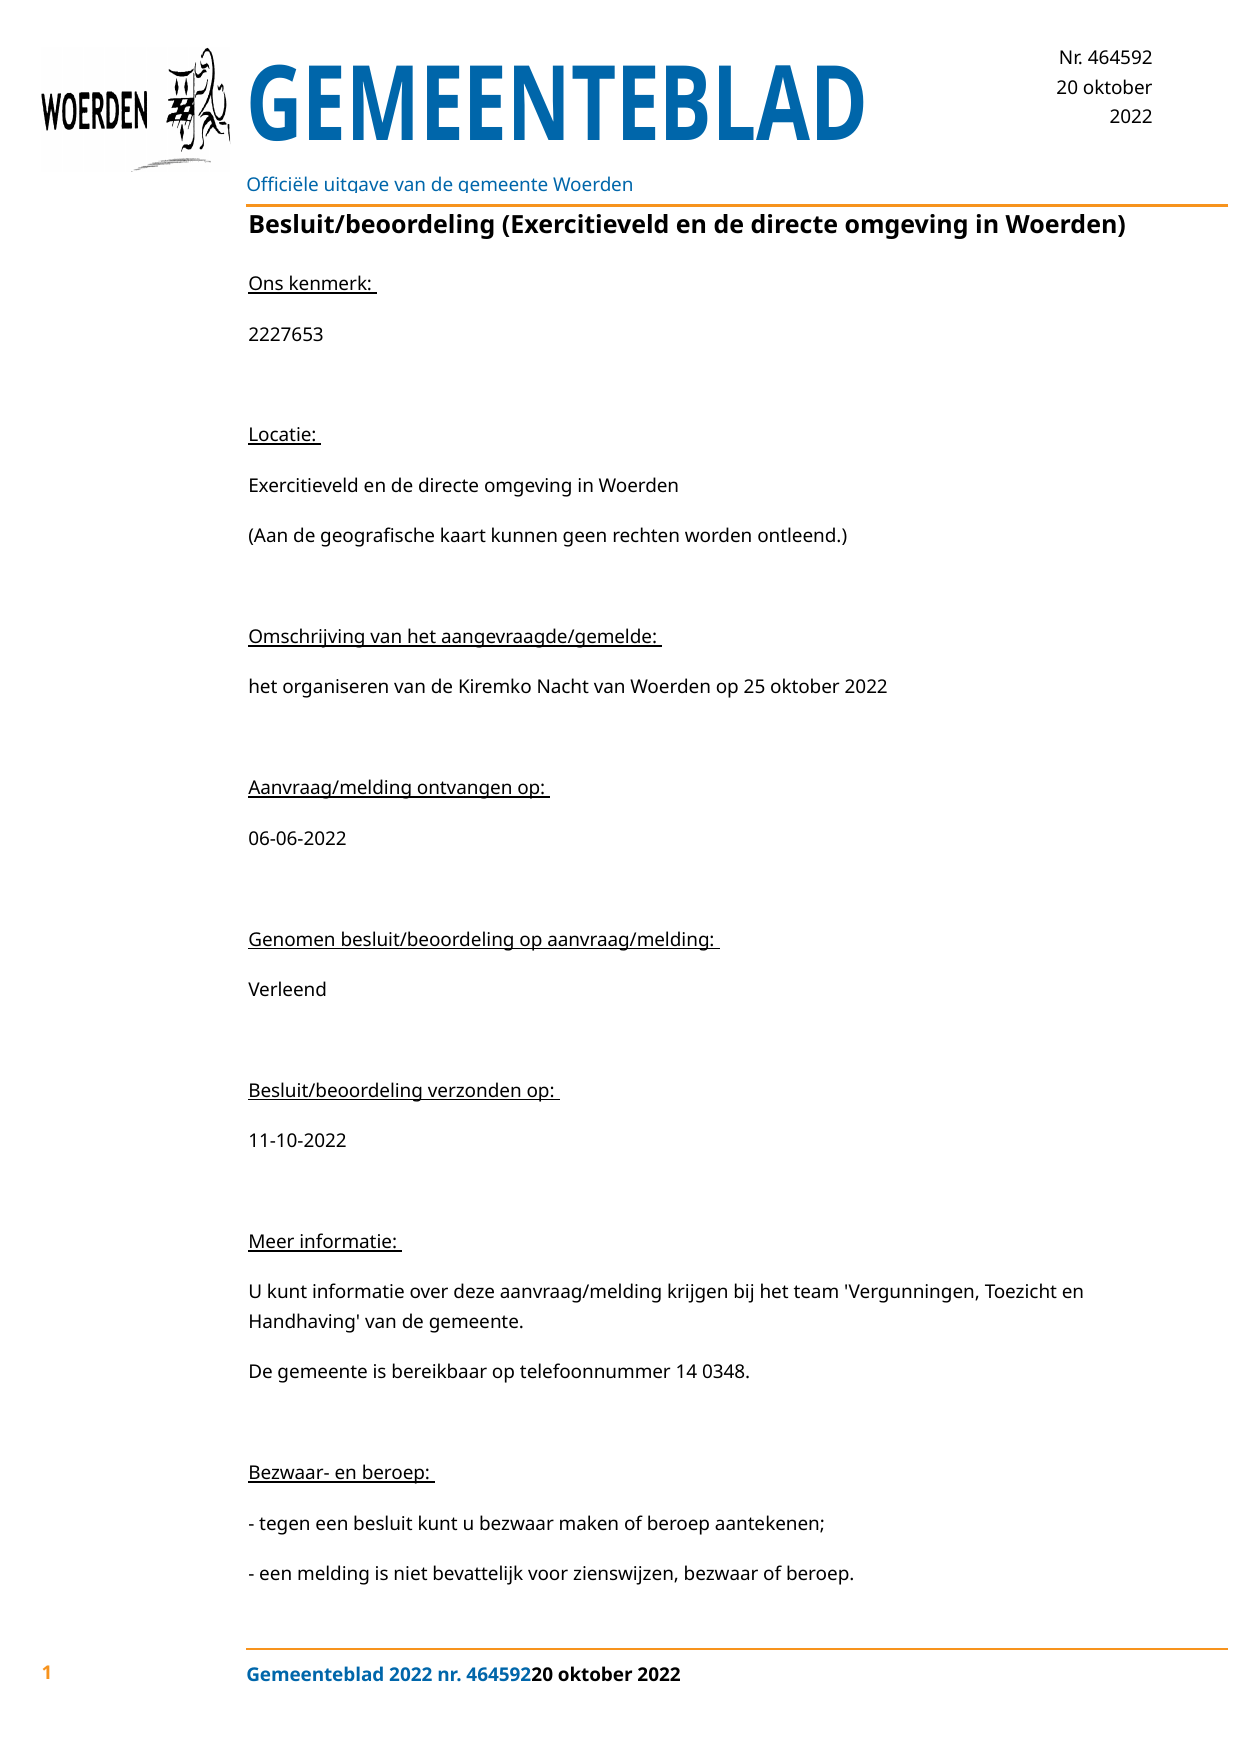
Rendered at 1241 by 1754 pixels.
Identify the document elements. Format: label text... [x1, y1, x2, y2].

text (Aan de geografische kaart kunnen geen rechten worden ontleend.) [248, 522, 1152, 548]
text Omschrijving van het aangevraagde/gemelde: [248, 623, 1152, 649]
picture [41, 47, 231, 172]
text - een melding is niet bevattelijk voor zienswijzen, bezwaar of beroep. [248, 1560, 1152, 1586]
text Aanvraag/melding ontvangen op: [248, 774, 1152, 800]
text Besluit/beoordeling verzonden op: [248, 1077, 1152, 1103]
text Exercitieveld en de directe omgeving in Woerden [248, 472, 1152, 498]
text 2227653 [248, 321, 1152, 346]
text 06-06-2022 [248, 825, 1152, 851]
text - tegen een besluit kunt u bezwaar maken of beroep aantekenen; [248, 1510, 1152, 1536]
text Genomen besluit/beoordeling op aanvraag/melding: [248, 926, 1152, 951]
text Meer informatie: [248, 1228, 1152, 1254]
text Verleend [248, 976, 1152, 1002]
text Bezwaar- en beroep: [248, 1459, 1152, 1485]
text Locatie: [248, 422, 1152, 447]
text 11-10-2022 [248, 1127, 1152, 1153]
text Besluit/beoordeling (Exercitieveld en de directe omgeving in Woerden) [248, 207, 1152, 241]
text Ons kenmerk: [248, 270, 1152, 296]
text het organiseren van de Kiremko Nacht van Woerden op 25 oktober 2022 [248, 674, 1152, 699]
text U kunt informatie over deze aanvraag/melding krijgen bij het team 'Vergunningen, Toezicht en Handhaving' van de gemeente. [248, 1279, 1152, 1334]
text De gemeente is bereikbaar op telefoonnummer 14 0348. [248, 1359, 1152, 1384]
